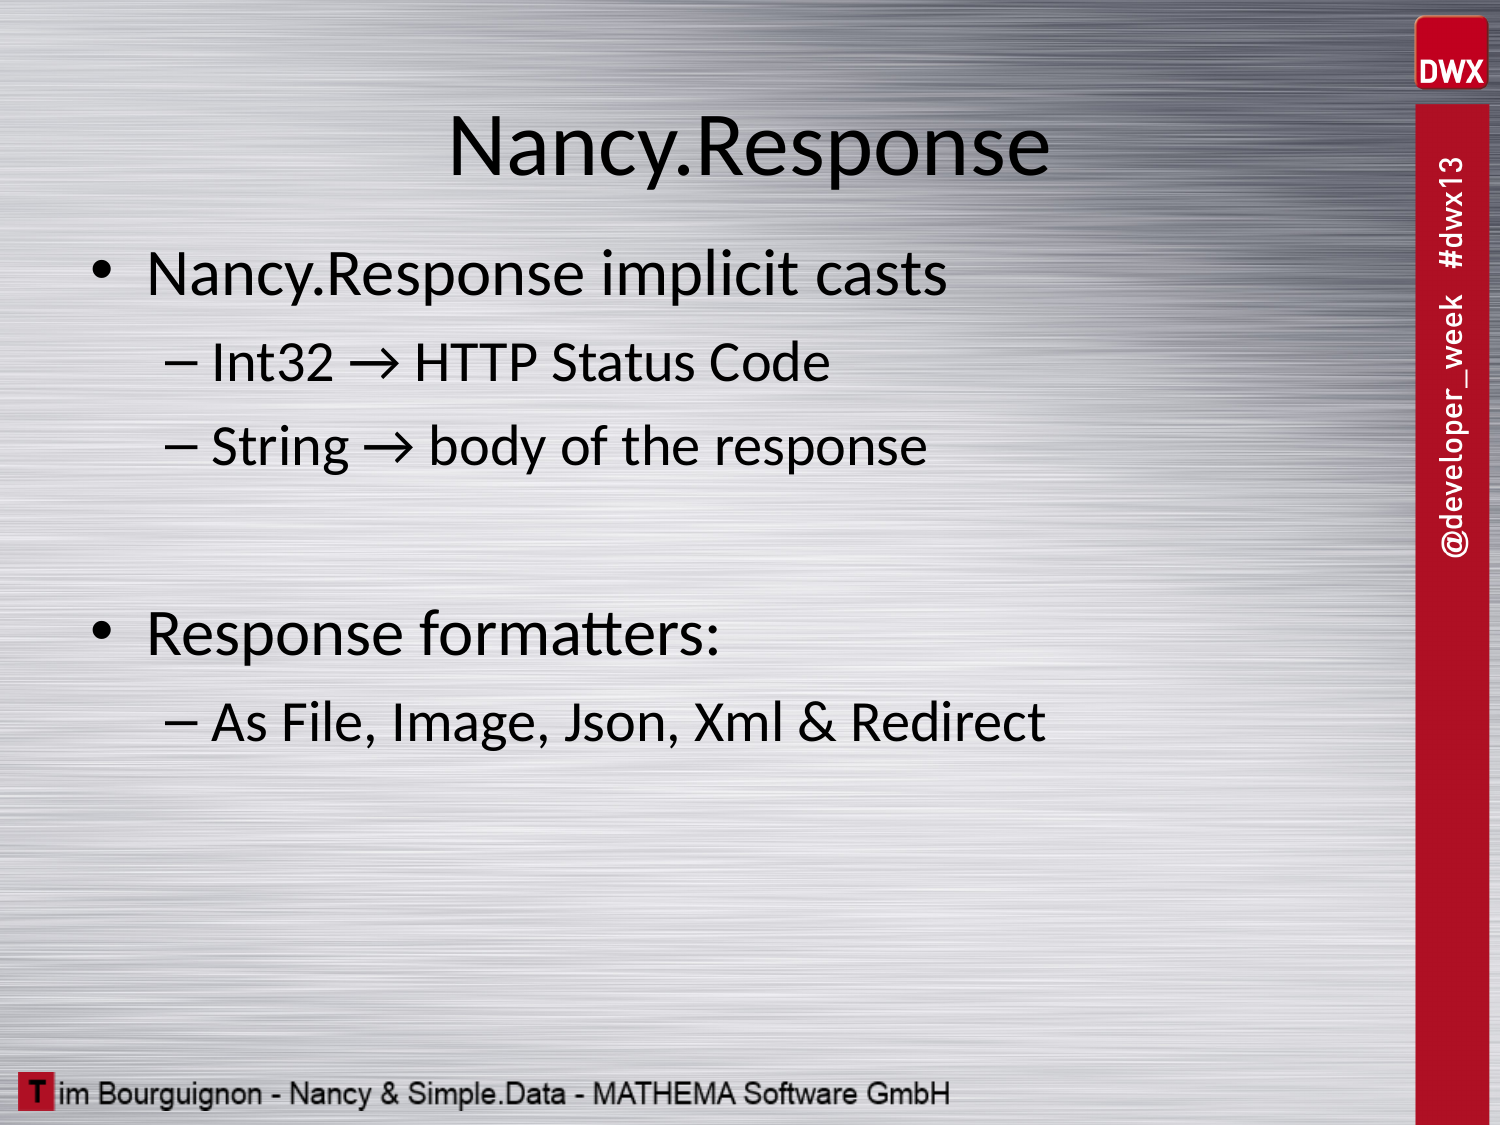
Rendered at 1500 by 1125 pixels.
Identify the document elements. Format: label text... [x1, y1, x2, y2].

list Nancy.Response implicit casts Int32 → HTTP Status Code String → body of the response Response formatters: As File, Image, Json, Xml & Redirect [75, 221, 1426, 964]
title Nancy.Response [75, 45, 1426, 221]
picture [0, 0, 1500, 1125]
